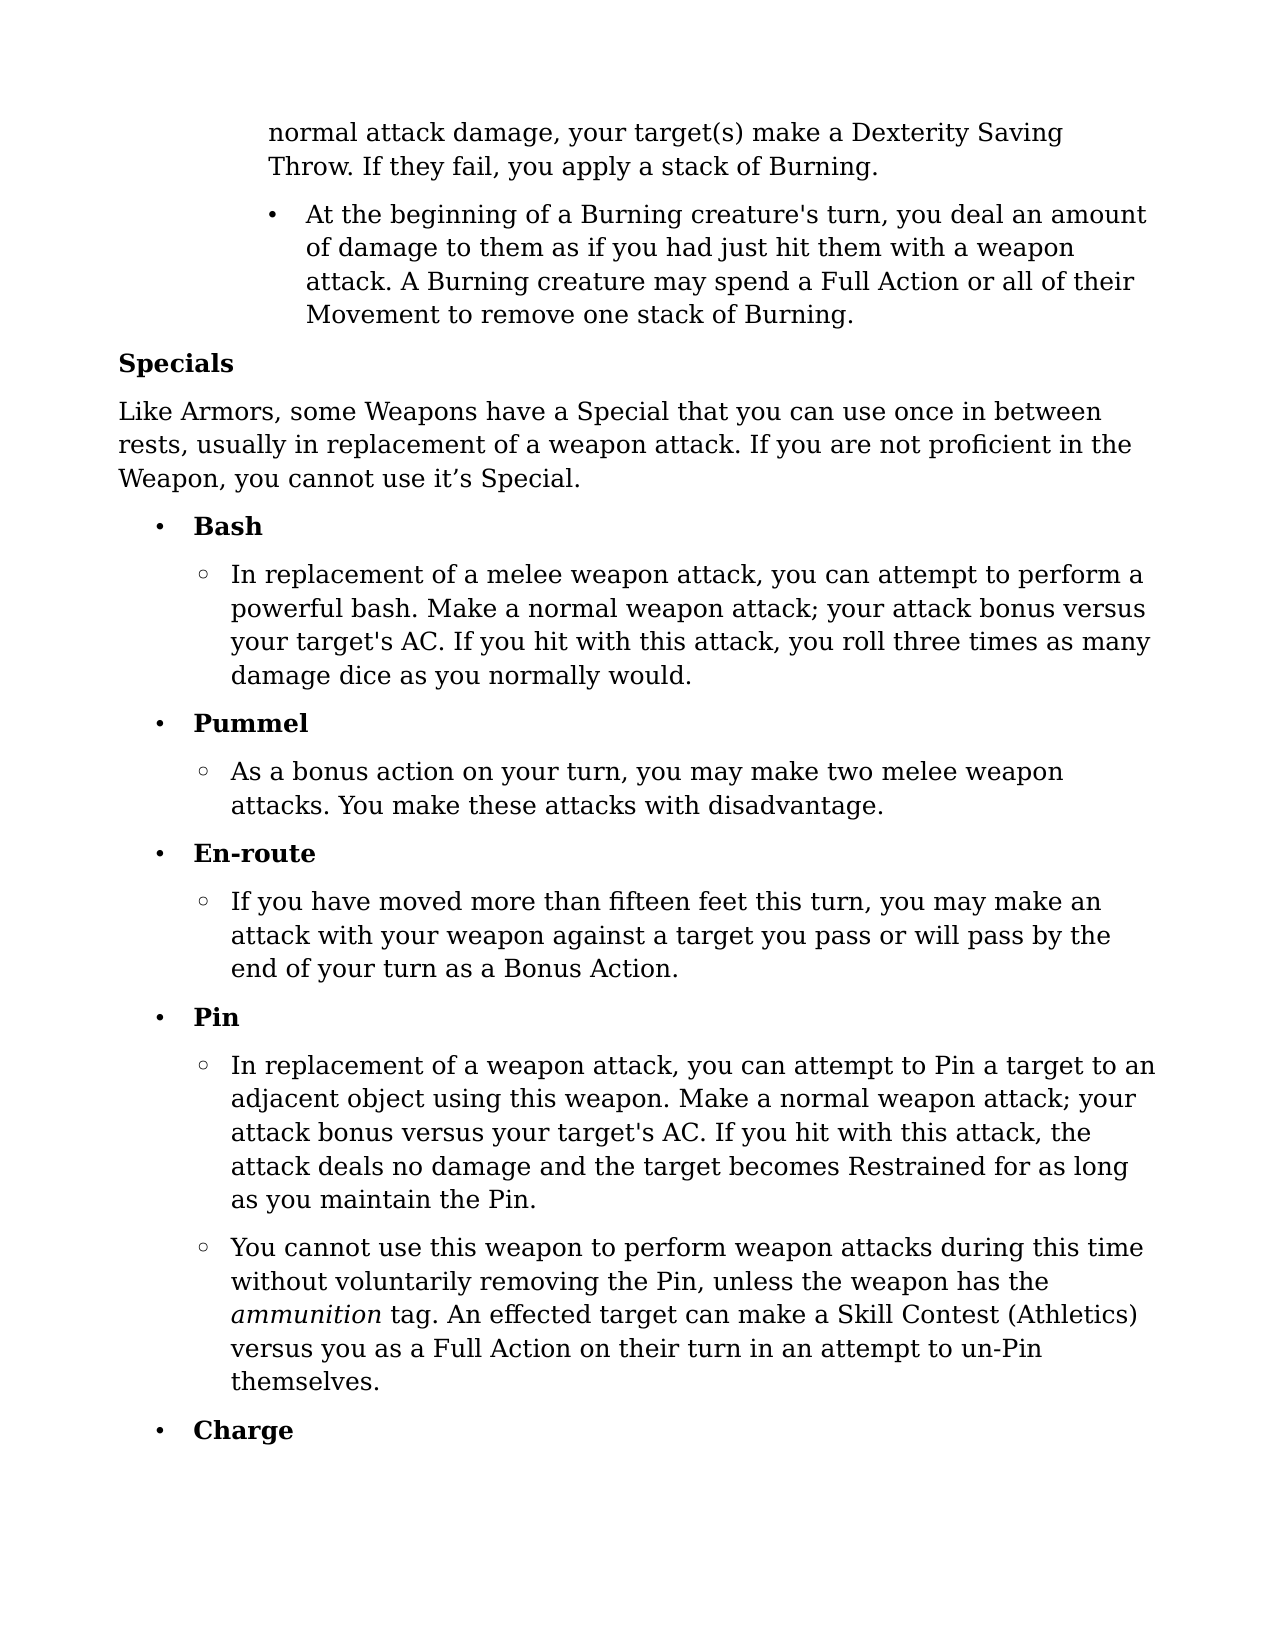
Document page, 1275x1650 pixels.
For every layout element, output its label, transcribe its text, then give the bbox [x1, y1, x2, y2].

list Bash [156, 512, 1157, 541]
list At the beginning of a Burning creature's turn, you deal an amount of damage to them as if you had just hit them with a weapon attack. A Burning creature may spend a Full Action or all of their Movement to remove one stack of Burning. [268, 200, 1157, 329]
list In replacement of a melee weapon attack, you can attempt to perform a powerful bash. Make a normal weapon attack; your attack bonus versus your target's AC. If you hit with this attack, you roll three times as many damage dice as you normally would. [193, 560, 1157, 690]
list You cannot use this weapon to perform weapon attacks during this time without voluntarily removing the Pin, unless the weapon has the ammunition tag. An effected target can make a Skill Contest (Athletics) versus you as a Full Action on their turn in an attempt to un-Pin themselves. [193, 1233, 1157, 1397]
list In replacement of a weapon attack, you can attempt to Pin a target to an adjacent object using this weapon. Make a normal weapon attack; your attack bonus versus your target's AC. If you hit with this attack, the attack deals no damage and the target becomes Restrained for as long as you maintain the Pin. [193, 1051, 1157, 1214]
list En-route [156, 839, 1157, 868]
list If you have moved more than fifteen feet this turn, you may make an attack with your weapon against a target you pass or will pass by the end of your turn as a Bonus Action. [193, 887, 1157, 984]
list Pin [156, 1003, 1157, 1032]
text Specials [118, 348, 1157, 378]
list normal attack damage, your target(s) make a Dexterity Saving Throw. If they fail, you apply a stack of Burning. [231, 118, 1157, 181]
list Pummel [156, 709, 1157, 738]
list Charge [156, 1416, 1157, 1445]
list As a bonus action on your turn, you may make two melee weapon attacks. You make these attacks with disadvantage. [193, 757, 1157, 820]
text Like Armors, some Weapons have a Special that you can use once in between rests, usually in replacement of a weapon attack. If you are not proficient in the Weapon, you cannot use it’s Special. [118, 397, 1157, 493]
